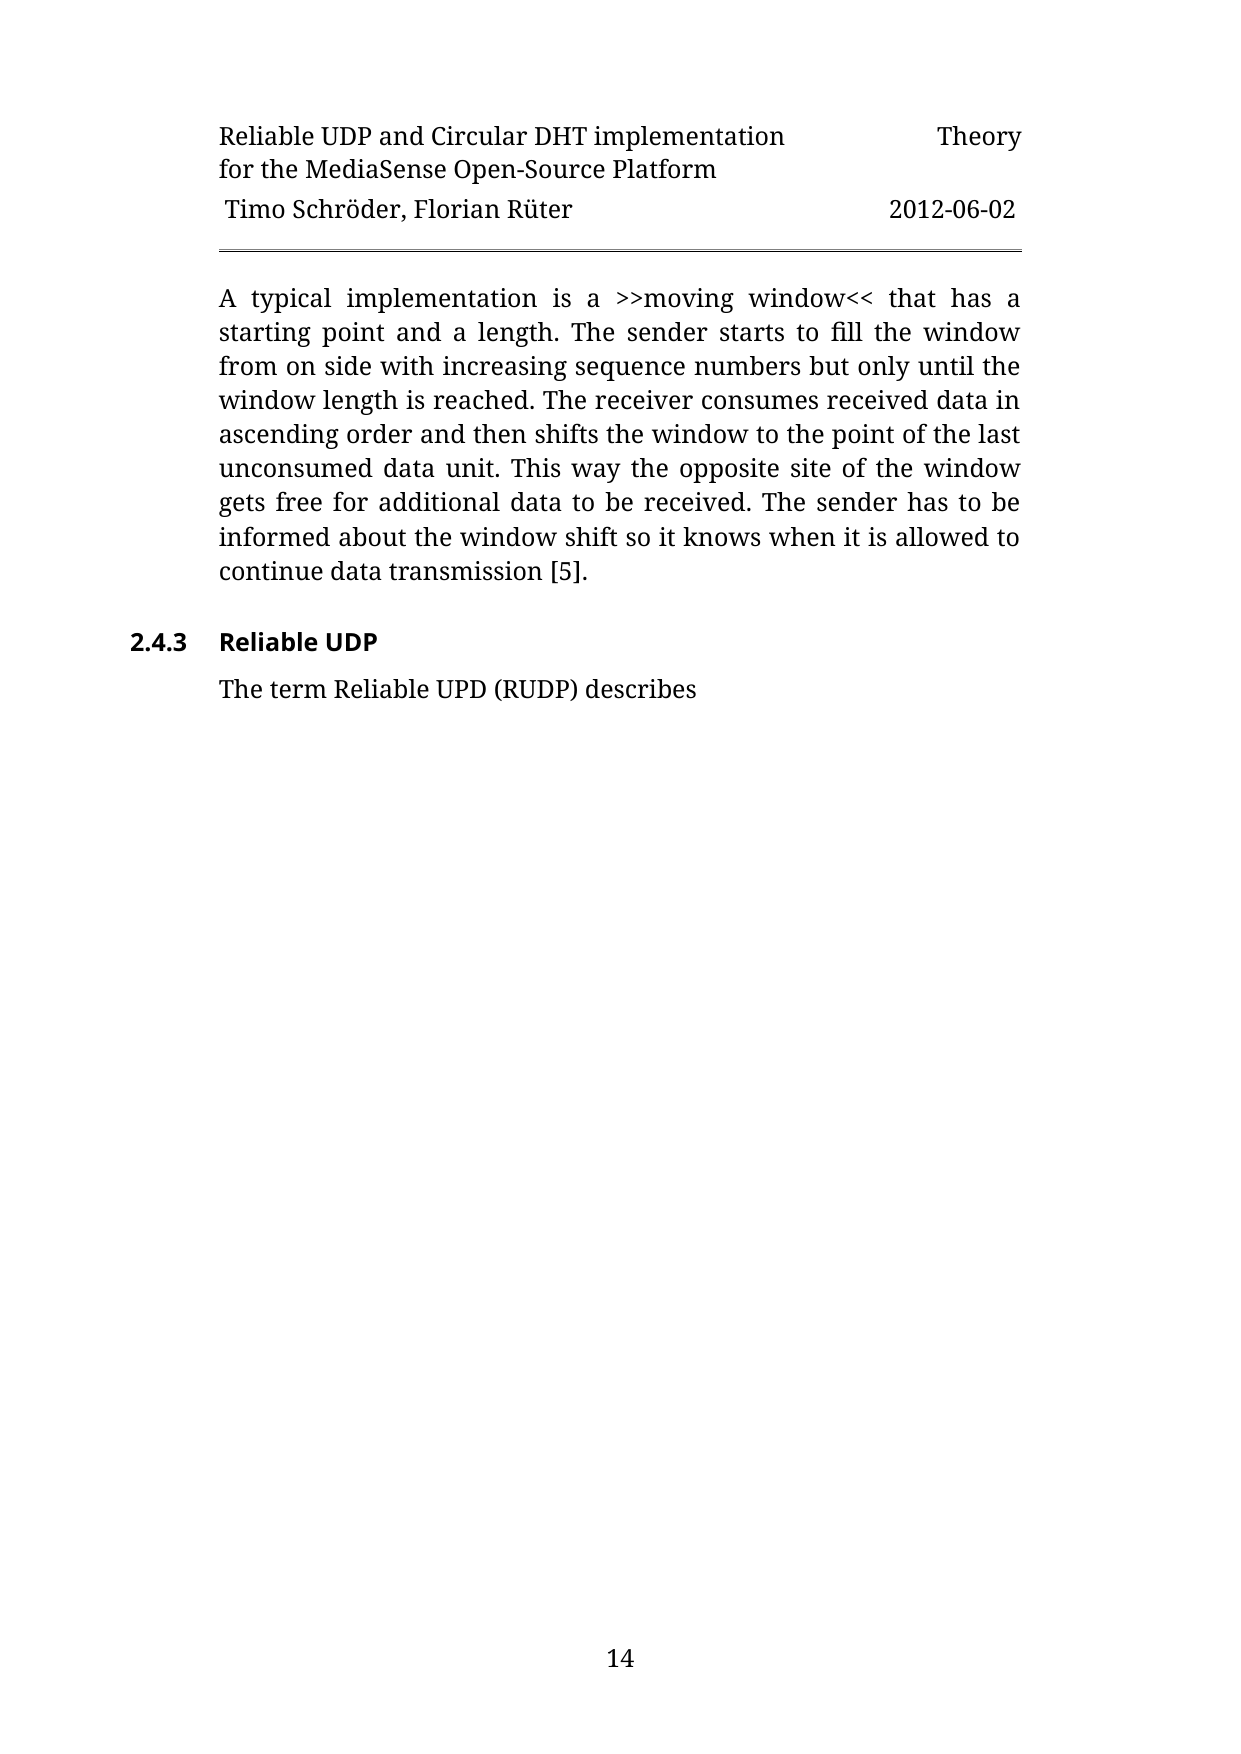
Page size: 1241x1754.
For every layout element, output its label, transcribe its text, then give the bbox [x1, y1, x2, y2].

text A typical implementation is a >>moving window<< that has a starting point and a length. The sender starts to fill the window from on side with increasing sequence numbers but only until the window length is reached. The receiver consumes received data in ascending order and then shifts the window to the point of the last unconsumed data unit. This way the opposite site of the window gets free for additional data to be received. The sender has to be informed about the window shift so it knows when it is allowed to continue data transmission [5]. [218, 281, 1022, 587]
text The term Reliable UPD (RUDP) describes [218, 672, 1022, 706]
subtitle Reliable UDP [130, 624, 1022, 658]
